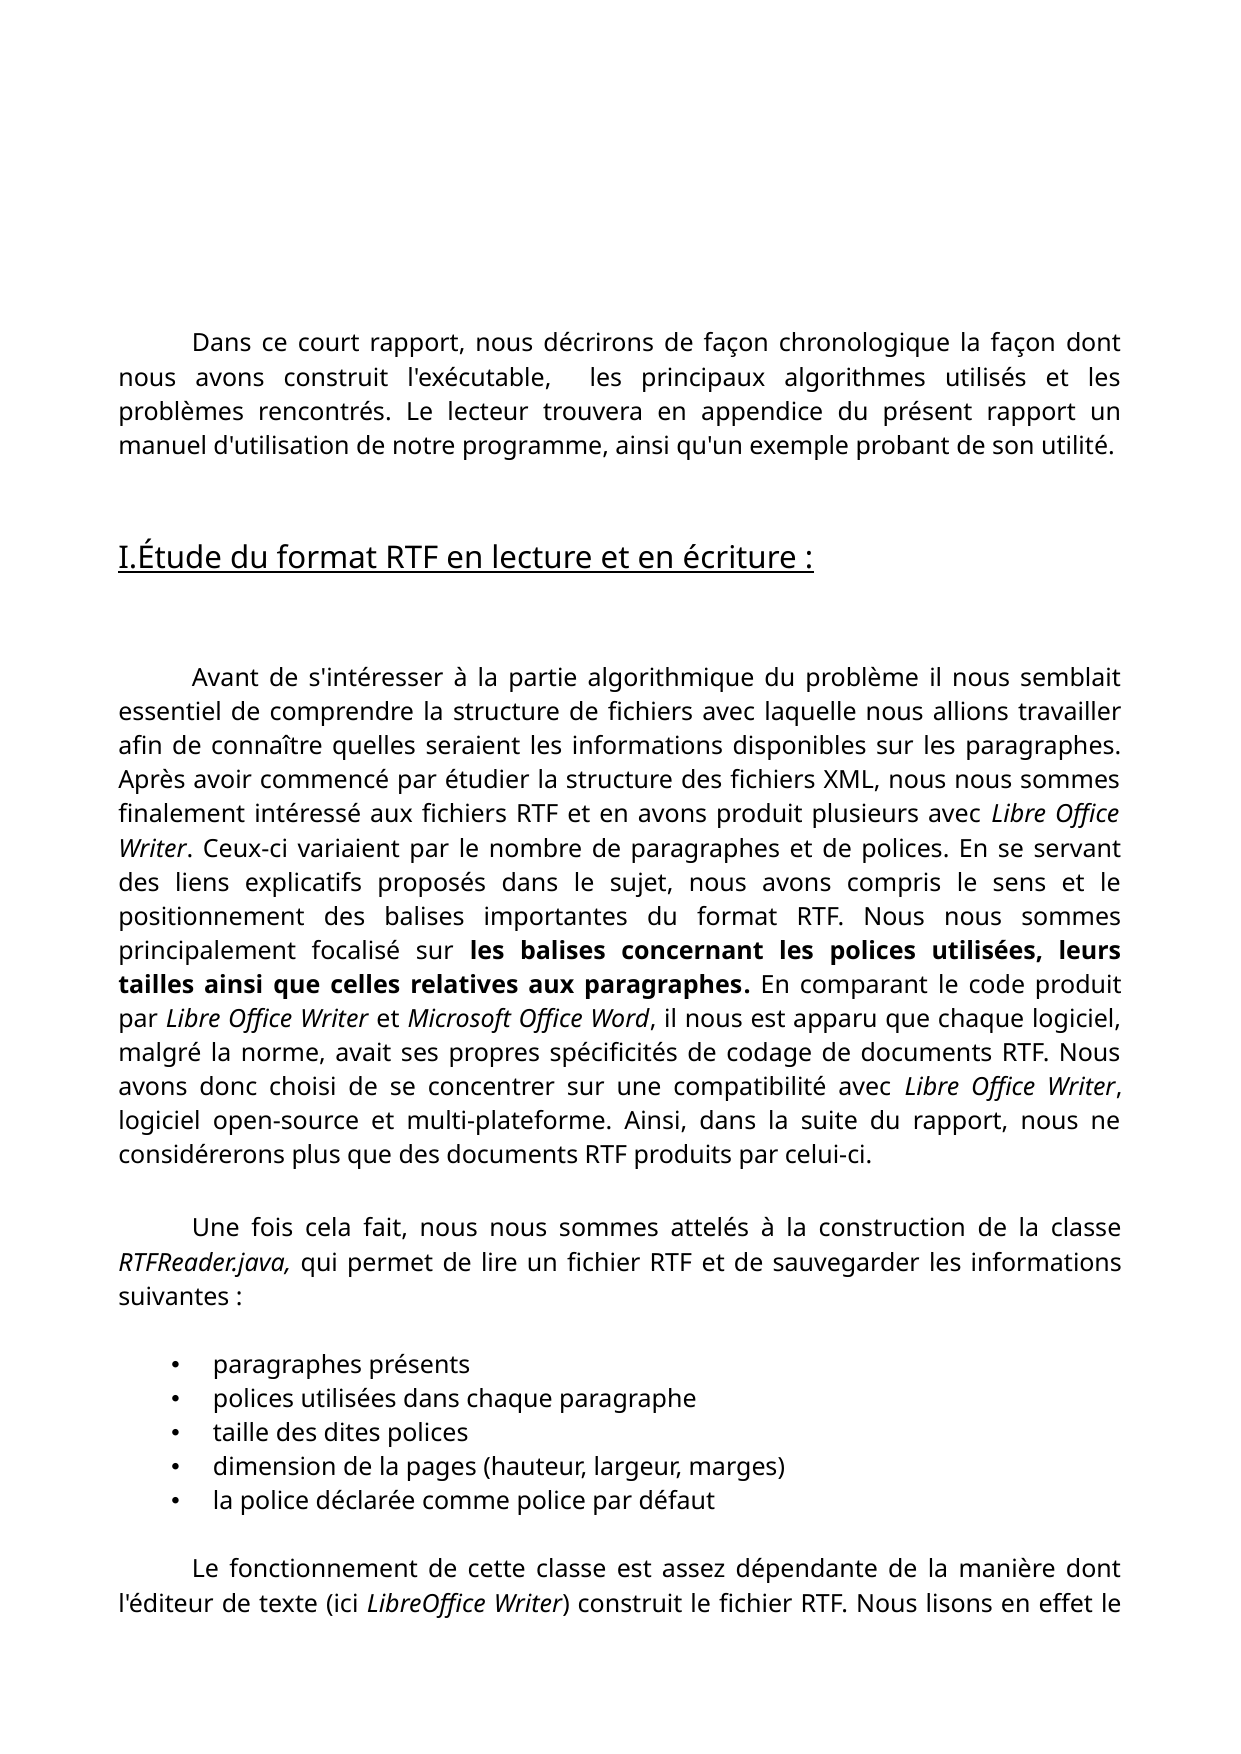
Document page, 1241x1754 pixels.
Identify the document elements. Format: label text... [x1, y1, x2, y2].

list paragraphes présents [171, 1347, 1122, 1381]
text Une fois cela fait, nous nous sommes attelés à la construction de la classe RTFReader.java, qui permet de lire un fichier RTF et de sauvegarder les informations suivantes : [118, 1208, 1122, 1313]
list dimension de la pages (hauteur, largeur, marges) [171, 1449, 1122, 1483]
list taille des dites polices [171, 1415, 1122, 1449]
text Dans ce court rapport, nous décrirons de façon chronologique la façon dont nous avons construit l'exécutable, les principaux algorithmes utilisés et les problèmes rencontrés. Le lecteur trouvera en appendice du présent rapport un manuel d'utilisation de notre programme, ainsi qu'un exemple probant de son utilité. [118, 322, 1122, 461]
text I.Étude du format RTF en lecture et en écriture : [118, 535, 1122, 578]
text Le fonctionnement de cette classe est assez dépendante de la manière dont l'éditeur de texte (ici LibreOffice Writer) construit le fichier RTF. Nous lisons en effet le [118, 1551, 1122, 1619]
list la police déclarée comme police par défaut [171, 1483, 1122, 1517]
list polices utilisées dans chaque paragraphe [171, 1381, 1122, 1415]
text Avant de s'intéresser à la partie algorithmique du problème il nous semblait essentiel de comprendre la structure de fichiers avec laquelle nous allions travailler afin de connaître quelles seraient les informations disponibles sur les paragraphes. Après avoir commencé par étudier la structure des fichiers XML, nous nous sommes finalement intéressé aux fichiers RTF et en avons produit plusieurs avec Libre Office Writer. Ceux-ci variaient par le nombre de paragraphes et de polices. En se servant des liens explicatifs proposés dans le sujet, nous avons compris le sens et le positionnement des balises importantes du format RTF. Nous nous sommes principalement focalisé sur les balises concernant les polices utilisées, leurs tailles ainsi que celles relatives aux paragraphes. En comparant le code produit par Libre Office Writer et Microsoft Office Word, il nous est apparu que chaque logiciel, malgré la norme, avait ses propres spécificités de codage de documents RTF. Nous avons donc choisi de se concentrer sur une compatibilité avec Libre Office Writer, logiciel open-source et multi-plateforme. Ainsi, dans la suite du rapport, nous ne considérerons plus que des documents RTF produits par celui-ci. [118, 657, 1122, 1171]
